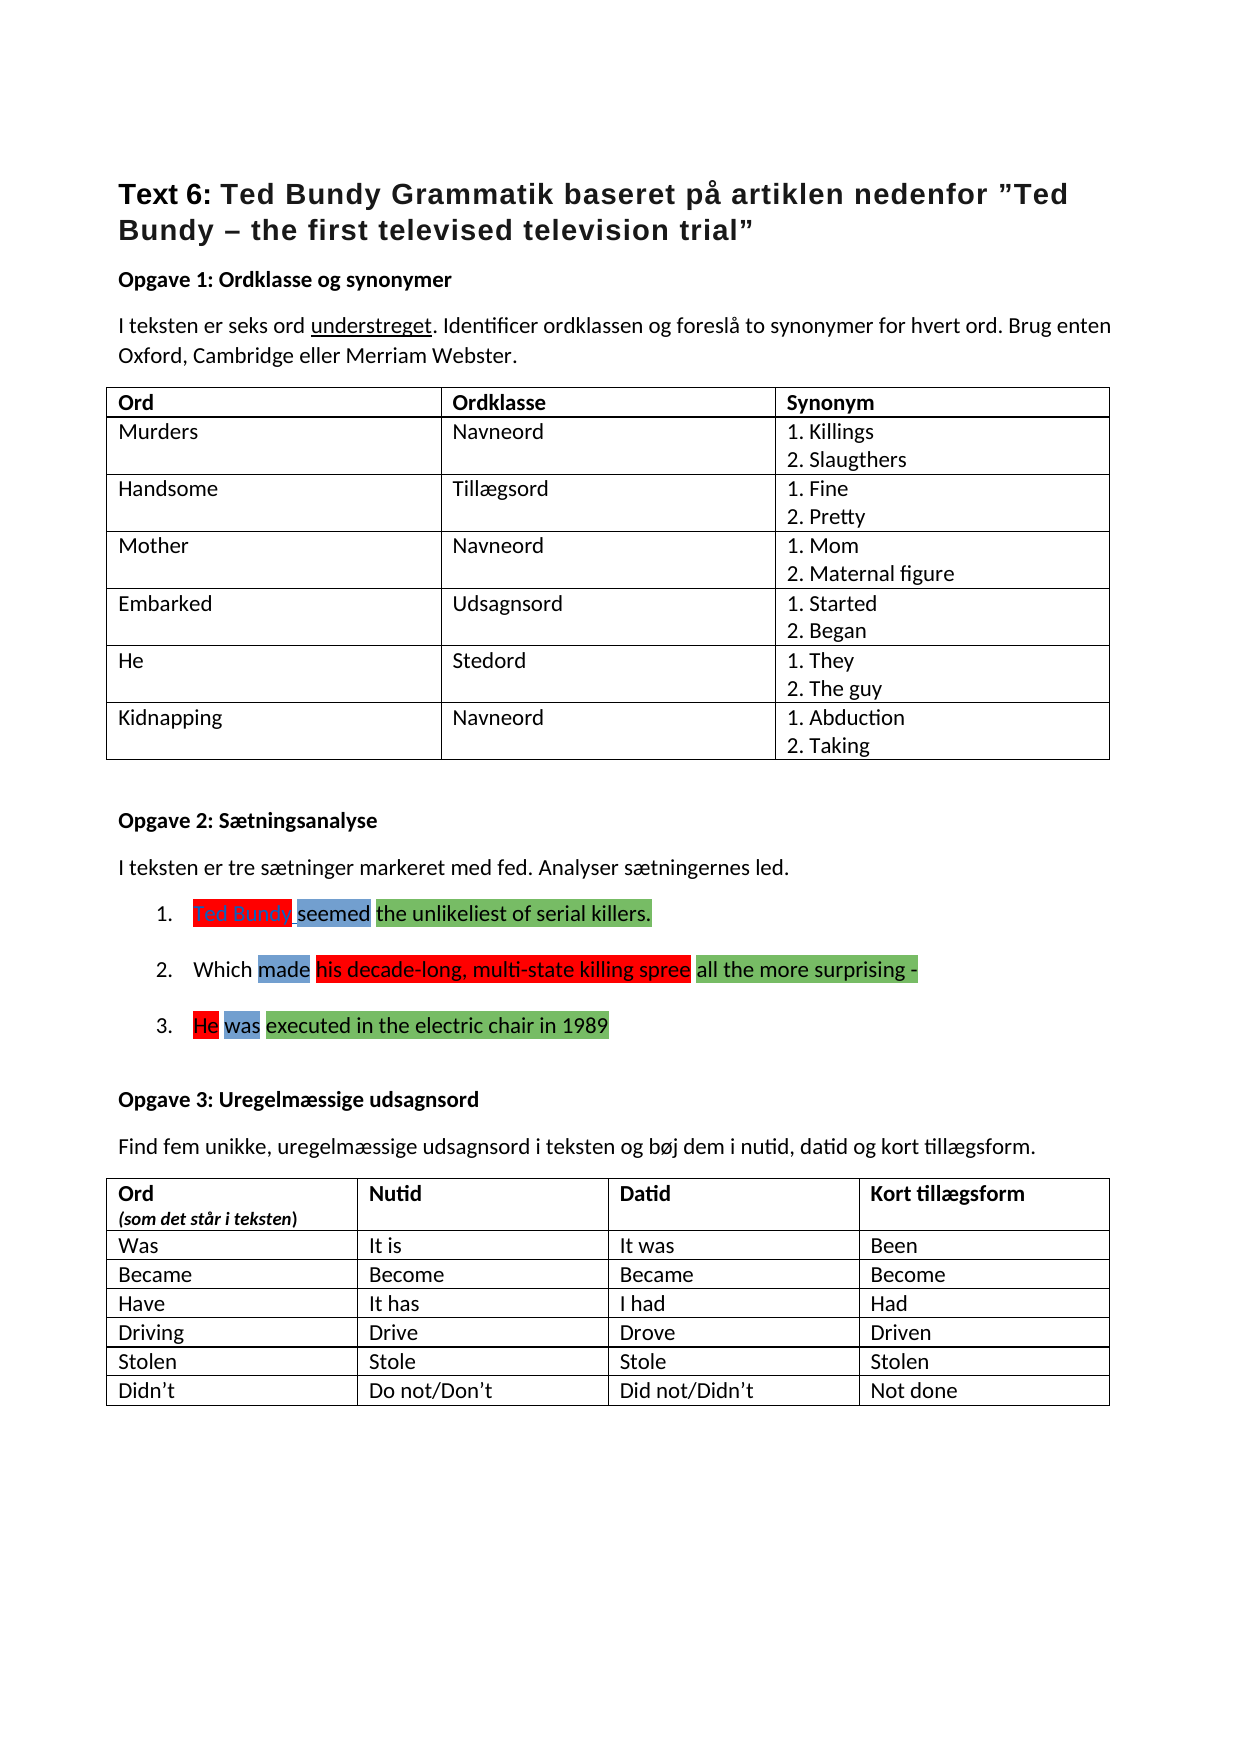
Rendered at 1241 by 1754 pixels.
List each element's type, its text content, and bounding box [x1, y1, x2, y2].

list He was executed in the electric chair in 1989 [156, 1011, 1122, 1039]
table_cell 1. Abduction 2. Taking [776, 703, 1109, 759]
text I teksten er tre sætninger markeret med fed. Analyser sætningernes led. [118, 853, 1122, 881]
table_cell It was [609, 1231, 859, 1259]
table_cell Stole [609, 1348, 859, 1375]
text Opgave 2: Sætningsanalyse [118, 806, 1122, 834]
table_cell He [107, 646, 441, 702]
table_cell Tillægsord [442, 475, 775, 531]
table_cell Stole [358, 1348, 608, 1375]
table_cell Do not/Don’t [358, 1376, 608, 1404]
table_cell 1. Started 2. Began [776, 589, 1109, 645]
table_header Datid [609, 1179, 859, 1230]
table_cell Navneord [442, 418, 775, 473]
table_cell 1. Fine 2. Pretty [776, 475, 1109, 531]
table_header Ordklasse [442, 388, 775, 416]
table_cell Been [860, 1231, 1109, 1259]
table_cell Was [107, 1231, 357, 1259]
table_cell It has [358, 1289, 608, 1317]
table_cell Driven [860, 1318, 1109, 1346]
table_cell 1. They 2. The guy [776, 646, 1109, 702]
table_cell Had [860, 1289, 1109, 1317]
table_cell Udsagnsord [442, 589, 775, 645]
table_cell Embarked [107, 589, 441, 645]
table_cell Become [358, 1260, 608, 1288]
table_header Nutid [358, 1179, 608, 1230]
table_cell Driving [107, 1318, 357, 1346]
table_cell Have [107, 1289, 357, 1317]
table_header Synonym [776, 388, 1109, 416]
table_cell Stolen [860, 1348, 1109, 1375]
table_cell Became [609, 1260, 859, 1288]
table_cell Did not/Didn’t [609, 1376, 859, 1404]
table_cell Didn’t [107, 1376, 357, 1404]
table_cell Stolen [107, 1348, 357, 1375]
table_cell Mother [107, 532, 441, 588]
text Opgave 1: Ordklasse og synonymer [118, 265, 1122, 293]
table_cell Kidnapping [107, 703, 441, 759]
table_header Ord [107, 388, 441, 416]
table_cell Drive [358, 1318, 608, 1346]
table_header Kort tillægsform [860, 1179, 1109, 1230]
table_cell Become [860, 1260, 1109, 1288]
table_cell 1. Killings 2. Slaugthers [776, 418, 1109, 473]
table_cell 1. Mom 2. Maternal figure [776, 532, 1109, 588]
table_cell Navneord [442, 532, 775, 588]
text Find fem unikke, uregelmæssige udsagnsord i teksten og bøj dem i nutid, datid og kort tillægsform. [118, 1132, 1122, 1160]
list Which made his decade-long, multi-state killing spree all the more surprising - [156, 955, 1122, 983]
table_header Ord (som det står i teksten) [107, 1179, 357, 1230]
table_cell I had [609, 1289, 859, 1317]
text I teksten er seks ord understreget. Identificer ordklassen og foreslå to synonymer for hvert ord. Brug enten Oxford, Cambridge eller Merriam Webster. [118, 311, 1122, 369]
table_cell Not done [860, 1376, 1109, 1404]
table_cell Navneord [442, 703, 775, 759]
table_cell Became [107, 1260, 357, 1288]
table_cell Murders [107, 418, 441, 473]
table_cell Drove [609, 1318, 859, 1346]
text Opgave 3: Uregelmæssige udsagnsord [118, 1085, 1122, 1113]
list Ted Bundy seemed the unlikeliest of serial killers. [156, 899, 1122, 927]
table_cell Handsome [107, 475, 441, 531]
table_cell It is [358, 1231, 608, 1259]
text Text 6: Ted Bundy Grammatik baseret på artiklen nedenfor ”Ted Bundy – the first televised television trial” [118, 177, 1122, 246]
table_cell Stedord [442, 646, 775, 702]
